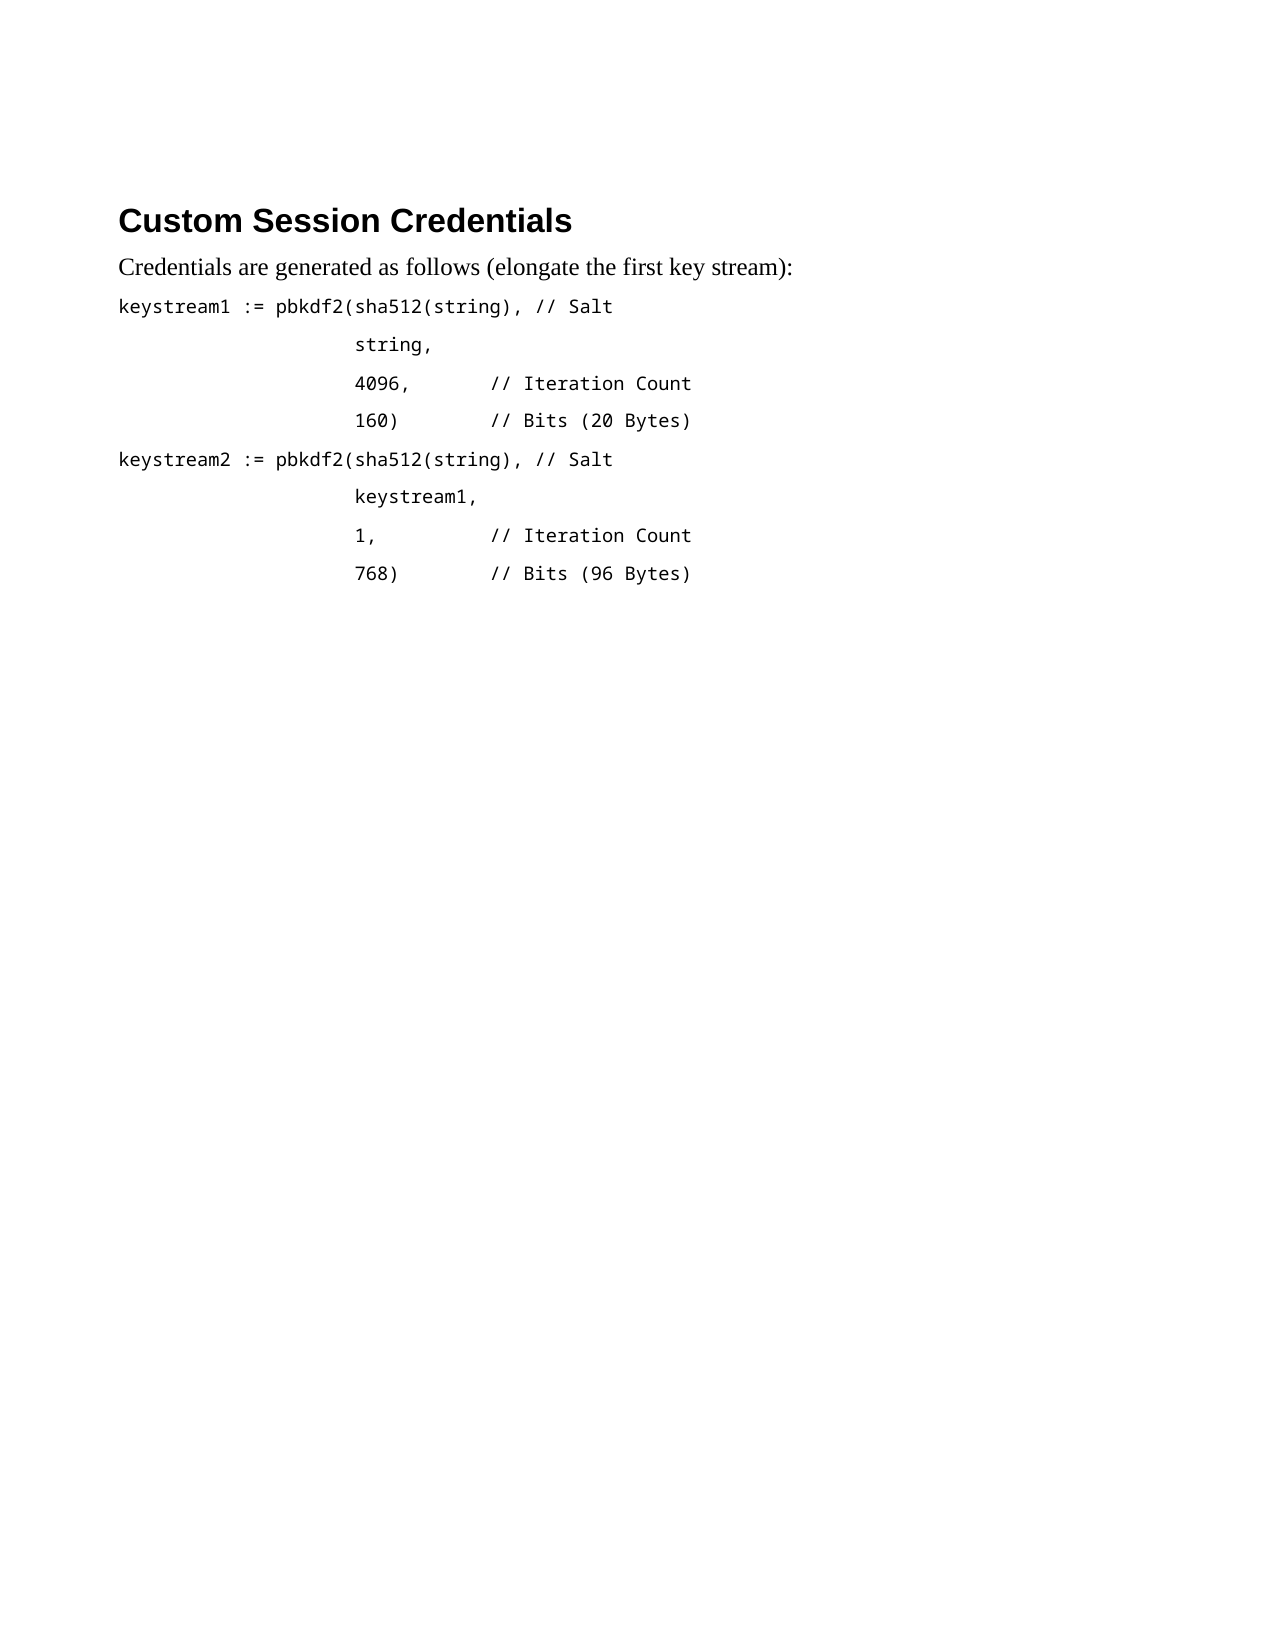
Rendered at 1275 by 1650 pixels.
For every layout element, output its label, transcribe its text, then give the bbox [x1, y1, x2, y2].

text 4096, // Iteration Count [118, 370, 1157, 395]
text string, [118, 332, 1157, 357]
text 160) // Bits (20 Bytes) [118, 408, 1157, 433]
text keystream1, [118, 484, 1157, 509]
text keystream2 := pbkdf2(sha512(string), // Salt [118, 446, 1157, 471]
text 768) // Bits (96 Bytes) [118, 560, 1157, 585]
text 1, // Iteration Count [118, 522, 1157, 547]
text Credentials are generated as follows (elongate the first key stream): [118, 252, 1157, 281]
text keystream1 := pbkdf2(sha512(string), // Salt [118, 294, 1157, 319]
subtitle Custom Session Credentials [118, 201, 1157, 240]
